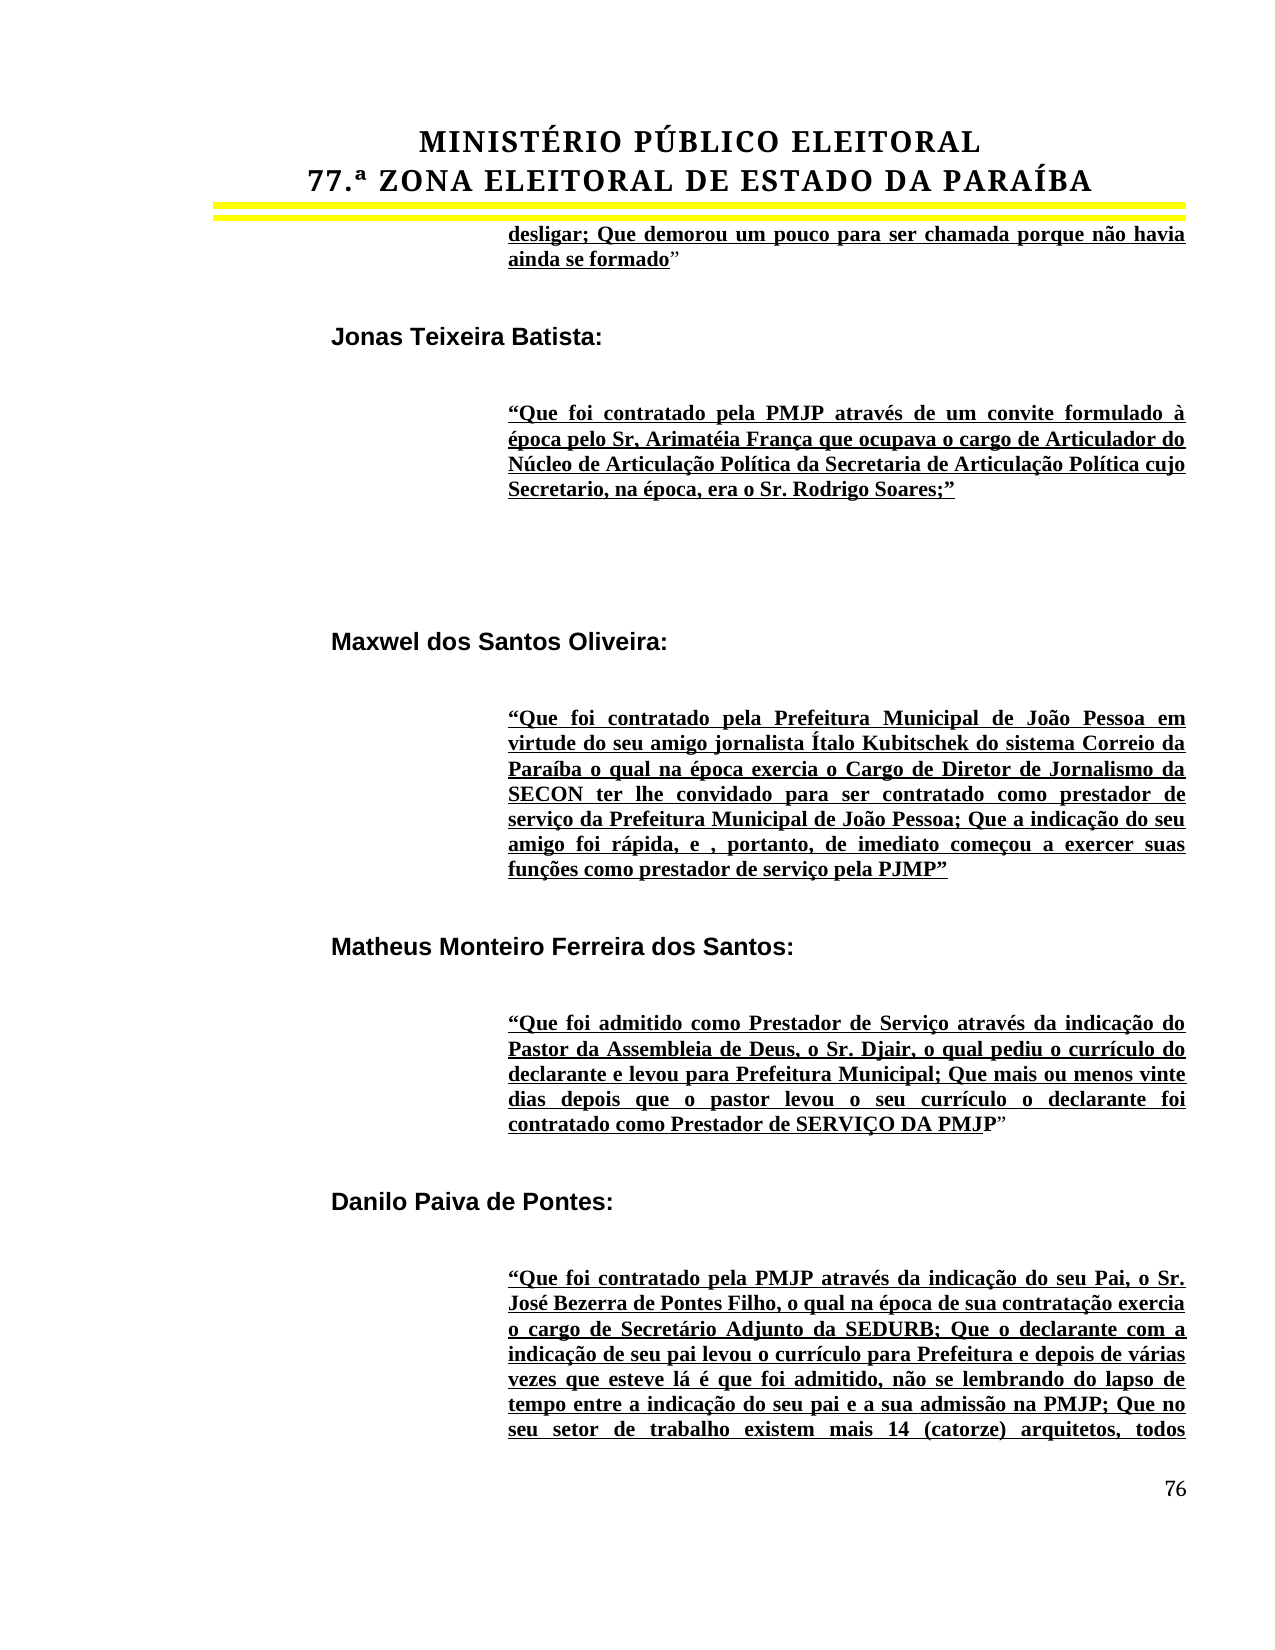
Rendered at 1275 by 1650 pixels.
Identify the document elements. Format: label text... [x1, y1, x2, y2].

text SECON ter lhe convidado para ser contratado como prestador de [508, 779, 1186, 803]
text declarante e levou para Prefeitura Municipal; Que mais ou menos vinte [508, 1059, 1186, 1083]
text ainda se formado” [508, 244, 1186, 272]
text virtude do seu amigo jornalista Ítalo Kubitschek do sistema Correio da [508, 728, 1186, 752]
text vezes que esteve lá é que foi admitido, não se lembrando do lapso de [508, 1364, 1186, 1388]
text tempo entre a indicação do seu pai e a sua admissão na PMJP; Que no [508, 1389, 1186, 1413]
text “Que foi contratado pela Prefeitura Municipal de João Pessoa em [508, 705, 1186, 727]
text Matheus Monteiro Ferreira dos Santos: [272, 932, 1186, 960]
text Maxwel dos Santos Oliveira: [272, 626, 1186, 655]
text “Que foi admitido como Prestador de Serviço através da indicação do [508, 1010, 1186, 1032]
text funções como prestador de serviço pela PJMP” [508, 854, 1186, 882]
text Núcleo de Articulação Política da Secretaria de Articulação Política cujo [508, 449, 1186, 473]
text contratado como Prestador de SERVIÇO DA PMJP” [508, 1109, 1186, 1136]
text Secretario, na época, era o Sr. Rodrigo Soares;” [508, 474, 1186, 501]
text dias depois que o pastor levou o seu currículo o declarante foi [508, 1084, 1186, 1108]
text José Bezerra de Pontes Filho, o qual na época de sua contratação exercia o cargo de Secretário Adjunto da SEDURB; Que o declarante com a [508, 1288, 1186, 1337]
text Danilo Paiva de Pontes: [272, 1186, 1186, 1215]
text indicação de seu pai levou o currículo para Prefeitura e depois de várias [508, 1339, 1186, 1363]
text amigo foi rápida, e , portanto, de imediato começou a exercer suas [508, 829, 1186, 853]
text “Que foi contratado pela PMJP através de um convite formulado à [508, 400, 1186, 422]
text seu setor de trabalho existem mais 14 (catorze) arquitetos, todos [508, 1414, 1186, 1438]
text época pelo Sr, Arimatéia França que ocupava o cargo de Articulador do [508, 423, 1186, 447]
text Jonas Teixeira Batista: [272, 322, 1186, 350]
text “Que foi contratado pela PMJP através da indicação do seu Pai, o Sr. [508, 1265, 1186, 1287]
text serviço da Prefeitura Municipal de João Pessoa; Que a indicação do seu [508, 804, 1186, 828]
text Paraíba o qual na época exercia o Cargo de Diretor de Jornalismo da [508, 753, 1186, 777]
text desligar; Que demorou um pouco para ser chamada porque não havia [508, 221, 1186, 243]
text Pastor da Assembleia de Deus, o Sr. Djair, o qual pediu o currículo do [508, 1033, 1186, 1057]
